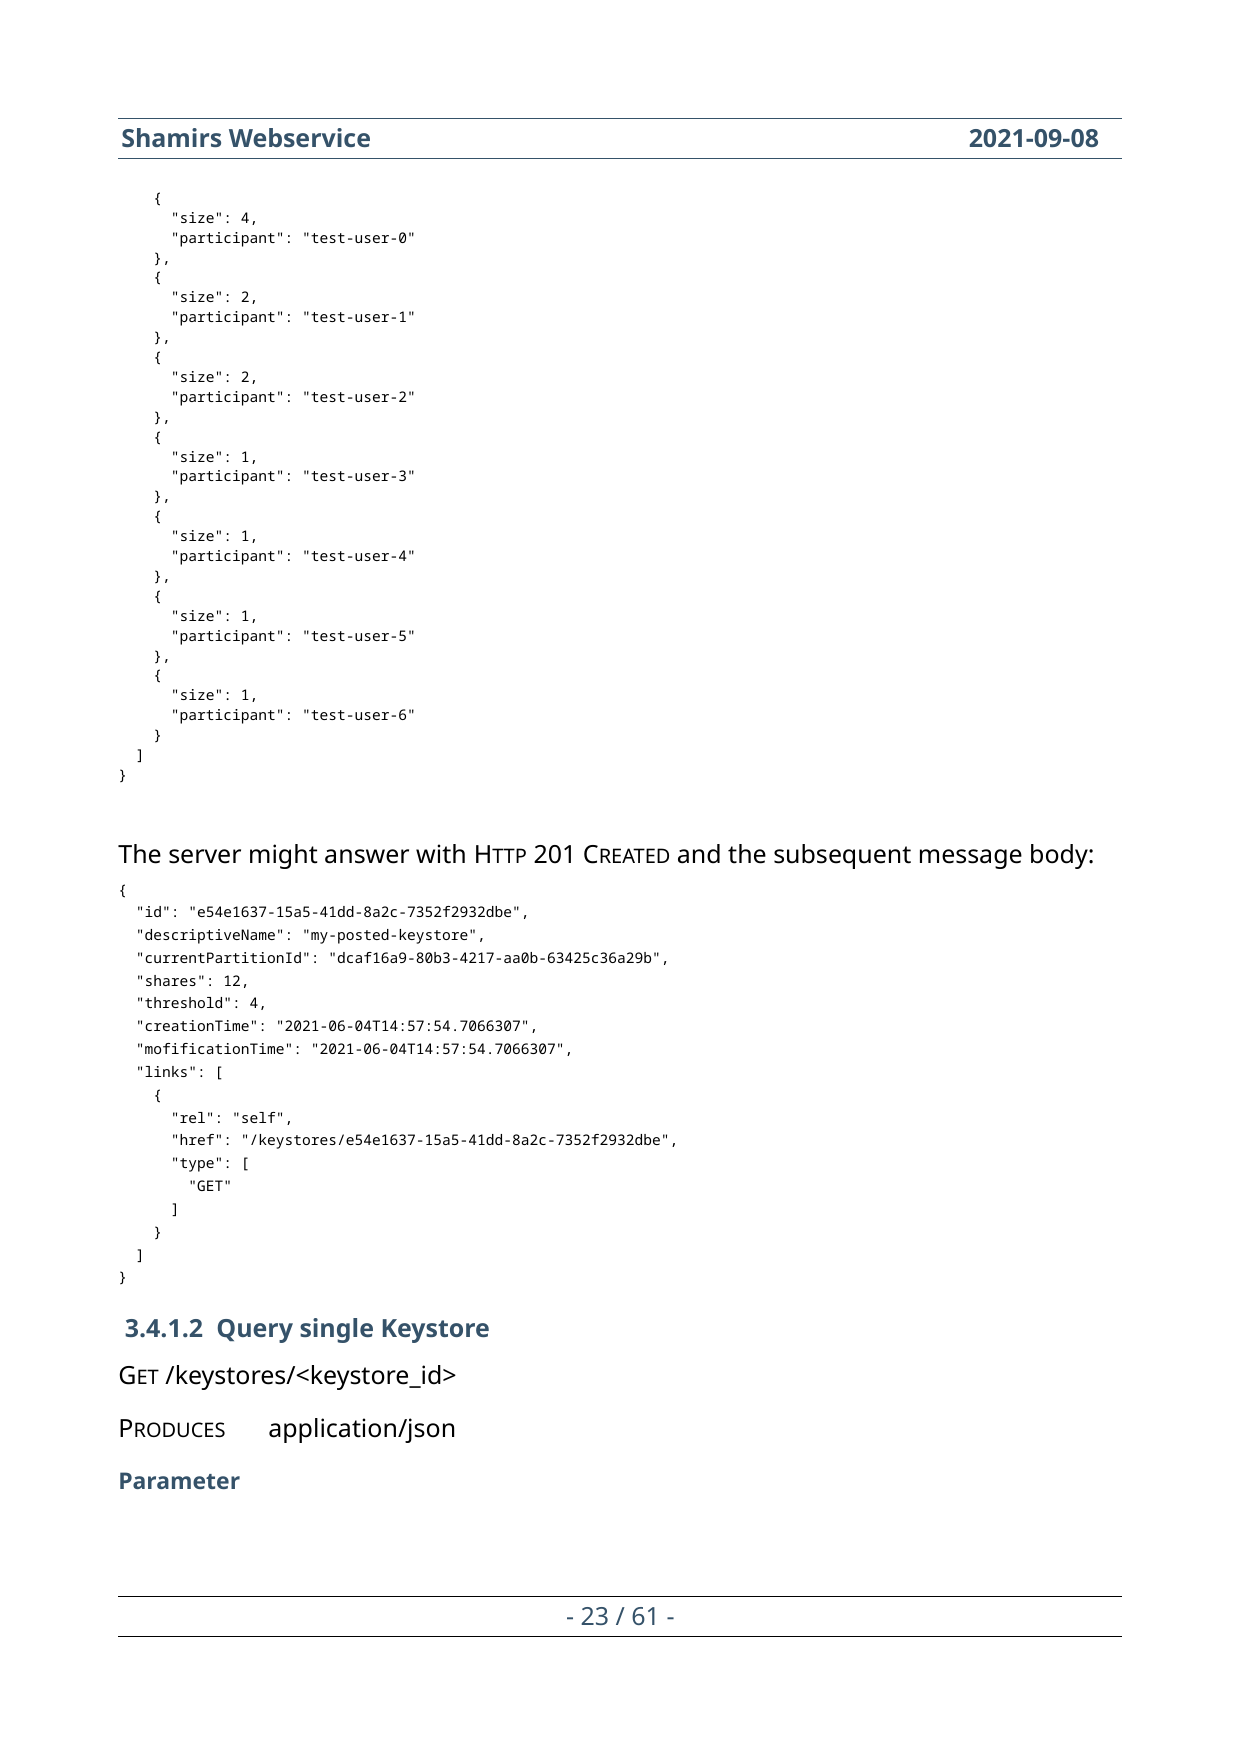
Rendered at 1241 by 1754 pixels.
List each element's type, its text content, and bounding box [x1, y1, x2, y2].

text ] [118, 745, 1122, 765]
text "creationTime": "2021-06-04T14:57:54.7066307", [118, 1016, 1122, 1036]
text Get /keystores/<keystore_id> [118, 1357, 1122, 1391]
text "GET" [118, 1176, 1122, 1196]
text "size": 1, [118, 526, 1122, 546]
text }, [118, 486, 1122, 506]
text "id": "e54e1637-15a5-41dd-8a2c-7352f2932dbe", [118, 902, 1122, 922]
text "threshold": 4, [118, 993, 1122, 1013]
text ] [118, 1199, 1122, 1218]
text }, [118, 566, 1122, 586]
text Parameter [118, 1465, 1122, 1496]
text { [118, 426, 1122, 446]
text "participant": "test-user-5" [118, 625, 1122, 645]
text "shares": 12, [118, 971, 1122, 990]
text "participant": "test-user-0" [118, 227, 1122, 247]
text } [118, 1221, 1122, 1241]
text }, [118, 407, 1122, 426]
text "type": [ [118, 1153, 1122, 1173]
text "rel": "self", [118, 1107, 1122, 1127]
subtitle Query single Keystore [118, 1311, 1122, 1345]
text ] [118, 1244, 1122, 1264]
text { [118, 665, 1122, 685]
text { [118, 506, 1122, 526]
text "links": [ [118, 1062, 1122, 1082]
text "participant": "test-user-1" [118, 307, 1122, 327]
text { [118, 586, 1122, 606]
text The server might answer with Http 201 Created and the subsequent message body: [118, 836, 1122, 870]
text { [118, 347, 1122, 367]
text }, [118, 645, 1122, 665]
text "href": "/keystores/e54e1637-15a5-41dd-8a2c-7352f2932dbe", [118, 1130, 1122, 1150]
text { [118, 267, 1122, 287]
text "mofificationTime": "2021-06-04T14:57:54.7066307", [118, 1039, 1122, 1059]
text "participant": "test-user-6" [118, 705, 1122, 725]
text "participant": "test-user-4" [118, 546, 1122, 566]
text }, [118, 247, 1122, 267]
text } [118, 725, 1122, 745]
text { [118, 188, 1122, 208]
text "size": 1, [118, 446, 1122, 466]
text "size": 1, [118, 685, 1122, 705]
text } [118, 1267, 1122, 1287]
text "size": 1, [118, 606, 1122, 625]
text "participant": "test-user-3" [118, 466, 1122, 486]
text "size": 2, [118, 287, 1122, 307]
text }, [118, 327, 1122, 347]
text "descriptiveName": "my-posted-keystore", [118, 925, 1122, 945]
text "size": 2, [118, 367, 1122, 387]
text } [118, 765, 1122, 784]
text "participant": "test-user-2" [118, 387, 1122, 407]
text { [118, 1084, 1122, 1104]
text "size": 4, [118, 208, 1122, 227]
text "currentPartitionId": "dcaf16a9-80b3-4217-aa0b-63425c36a29b", [118, 948, 1122, 968]
text Produces application/json [118, 1411, 1122, 1445]
text { [118, 879, 1122, 899]
